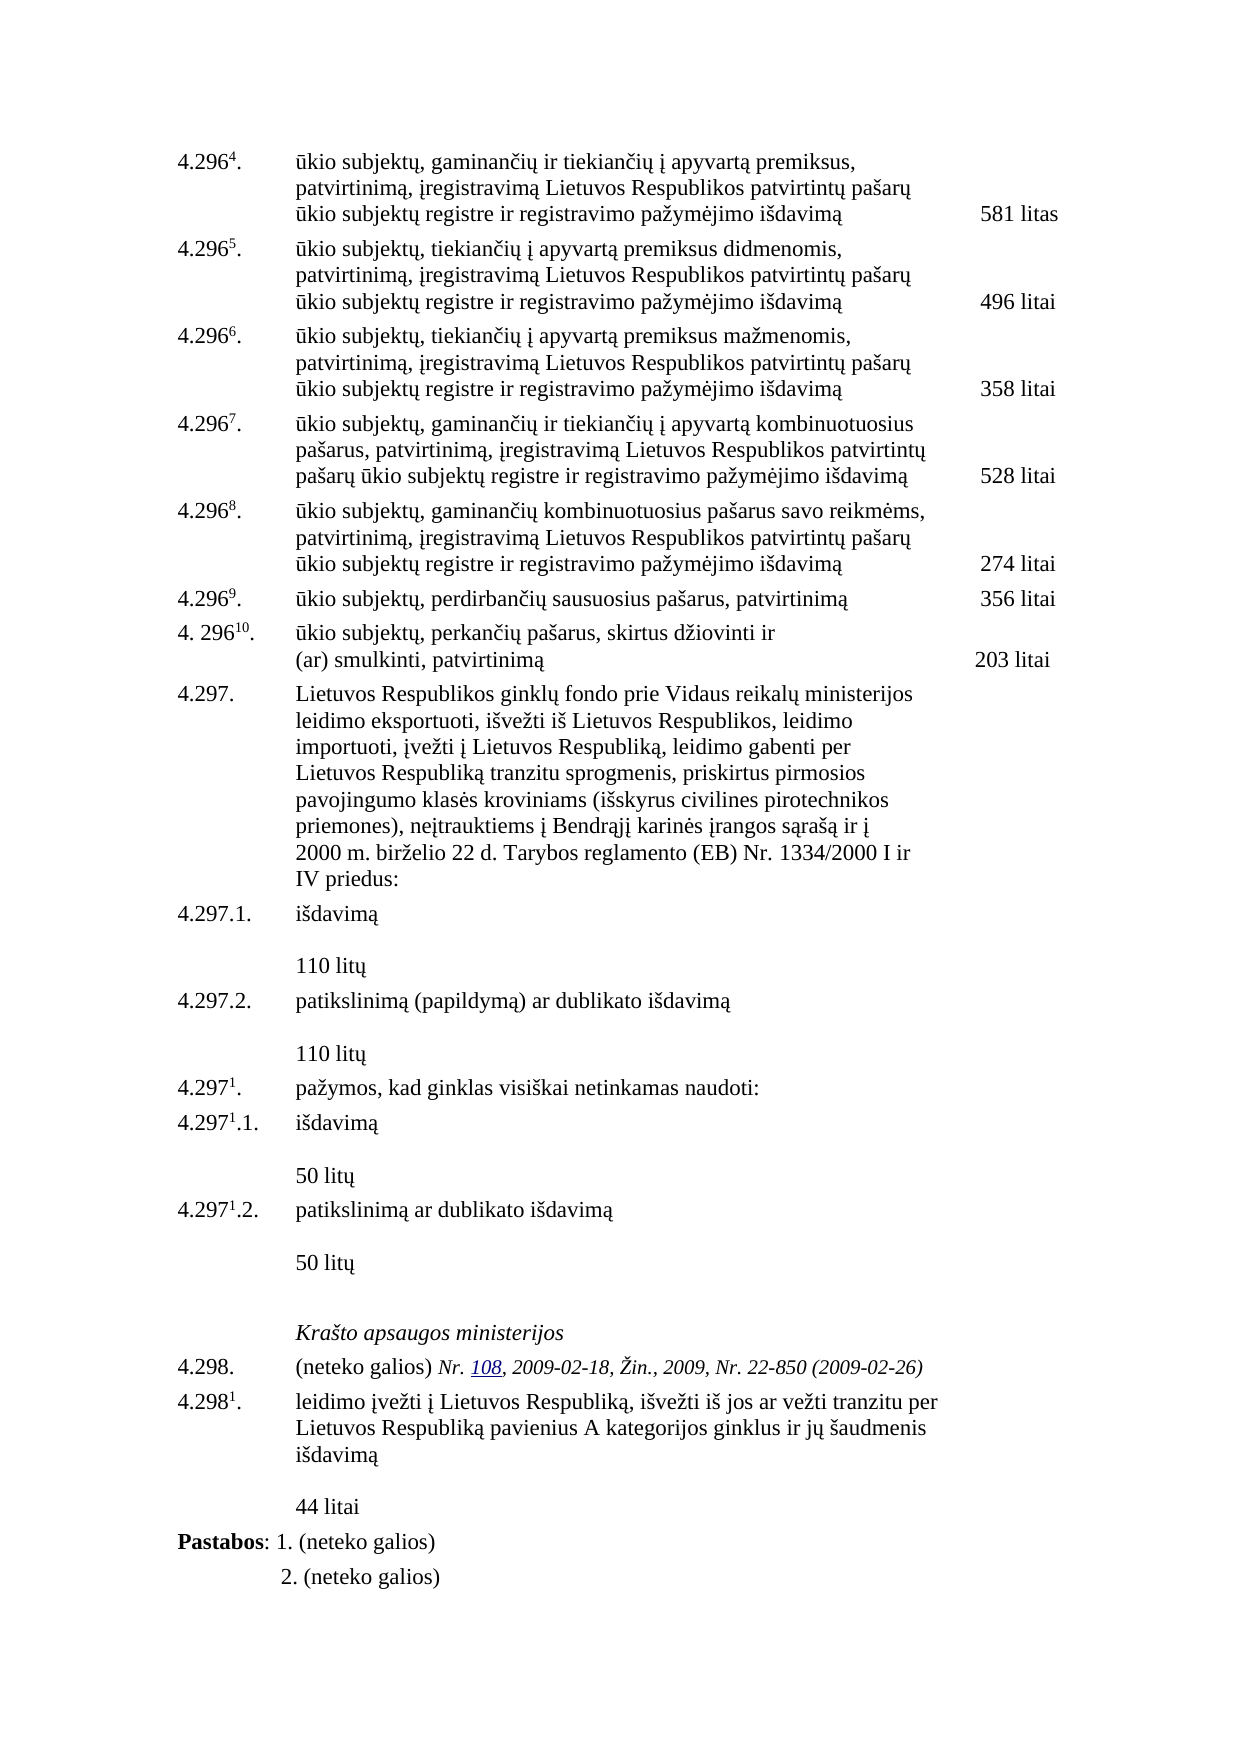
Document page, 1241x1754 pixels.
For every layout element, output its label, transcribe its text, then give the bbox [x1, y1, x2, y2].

text 4.2981. leidimo įvežti į Lietuvos Respubliką, išvežti iš jos ar vežti tranzitu per Lietuvos Respubliką pavienius A kategorijos ginklus ir jų šaudmenis išdavimą 44 litai [177, 1388, 945, 1520]
text 2. (neteko galios) [177, 1563, 1122, 1589]
text 4.2966. ūkio subjektų, tiekiančių į apyvartą premiksus mažmenomis, patvirtinimą, įregistravimą Lietuvos Respublikos patvirtintų pašarų ūkio subjektų registre ir registravimo pažymėjimo išdavimą 358 litai [177, 322, 1122, 402]
text 4.2965. ūkio subjektų, tiekiančių į apyvartą premiksus didmenomis, patvirtinimą, įregistravimą Lietuvos Respublikos patvirtintų pašarų ūkio subjektų registre ir registravimo pažymėjimo išdavimą 496 litai [177, 235, 1122, 314]
text 4.2969. ūkio subjektų, perdirbančių sausuosius pašarus, patvirtinimą 356 litai [177, 585, 1122, 611]
text 4.298. (neteko galios) Nr. 108, 2009-02-18, Žin., 2009, Nr. 22-850 (2009-02-26) [177, 1353, 1122, 1379]
text 4.297.1. išdavimą 110 litų [177, 899, 924, 979]
text 4.2968. ūkio subjektų, gaminančių kombinuotuosius pašarus savo reikmėms, patvirtinimą, įregistravimą Lietuvos Respublikos patvirtintų pašarų ūkio subjektų registre ir registravimo pažymėjimo išdavimą 274 litai [177, 497, 1122, 576]
text 4.2971.2. patikslinimą ar dublikato išdavimą 50 litų [177, 1196, 930, 1276]
text 4.297. Lietuvos Respublikos ginklų fondo prie Vidaus reikalų ministerijos leidimo eksportuoti, išvežti iš Lietuvos Respublikos, leidimo importuoti, įvežti į Lietuvos Respubliką, leidimo gabenti per Lietuvos Respubliką tranzitu sprogmenis, priskirtus pirmosios pavojingumo klasės kroviniams (išskyrus civilines pirotechnikos priemones), neįtrauktiems į Bendrąjį karinės įrangos sąrašą ir į 2000 m. birželio 22 d. Tarybos reglamento (EB) Nr. 1334/2000 I ir IV priedus: [177, 680, 924, 891]
text 4. 29610. ūkio subjektų, perkančių pašarus, skirtus džiovinti ir (ar) smulkinti, patvirtinimą 203 litai [177, 619, 1122, 672]
text 4.297.2. patikslinimą (papildymą) ar dublikato išdavimą 110 litų [177, 987, 945, 1066]
text Krašto apsaugos ministerijos [177, 1318, 945, 1345]
text 4.2971. pažymos, kad ginklas visiškai netinkamas naudoti: [177, 1074, 930, 1101]
text Pastabos: 1. (neteko galios) [177, 1528, 1122, 1554]
text 4.2967. ūkio subjektų, gaminančių ir tiekiančių į apyvartą kombinuotuosius pašarus, patvirtinimą, įregistravimą Lietuvos Respublikos patvirtintų pašarų ūkio subjektų registre ir registravimo pažymėjimo išdavimą 528 litai [177, 410, 1122, 489]
text 4.2964. ūkio subjektų, gaminančių ir tiekiančių į apyvartą premiksus, patvirtinimą, įregistravimą Lietuvos Respublikos patvirtintų pašarų ūkio subjektų registre ir registravimo pažymėjimo išdavimą 581 litas [177, 148, 1122, 227]
text 4.2971.1. išdavimą 50 litų [177, 1109, 930, 1188]
